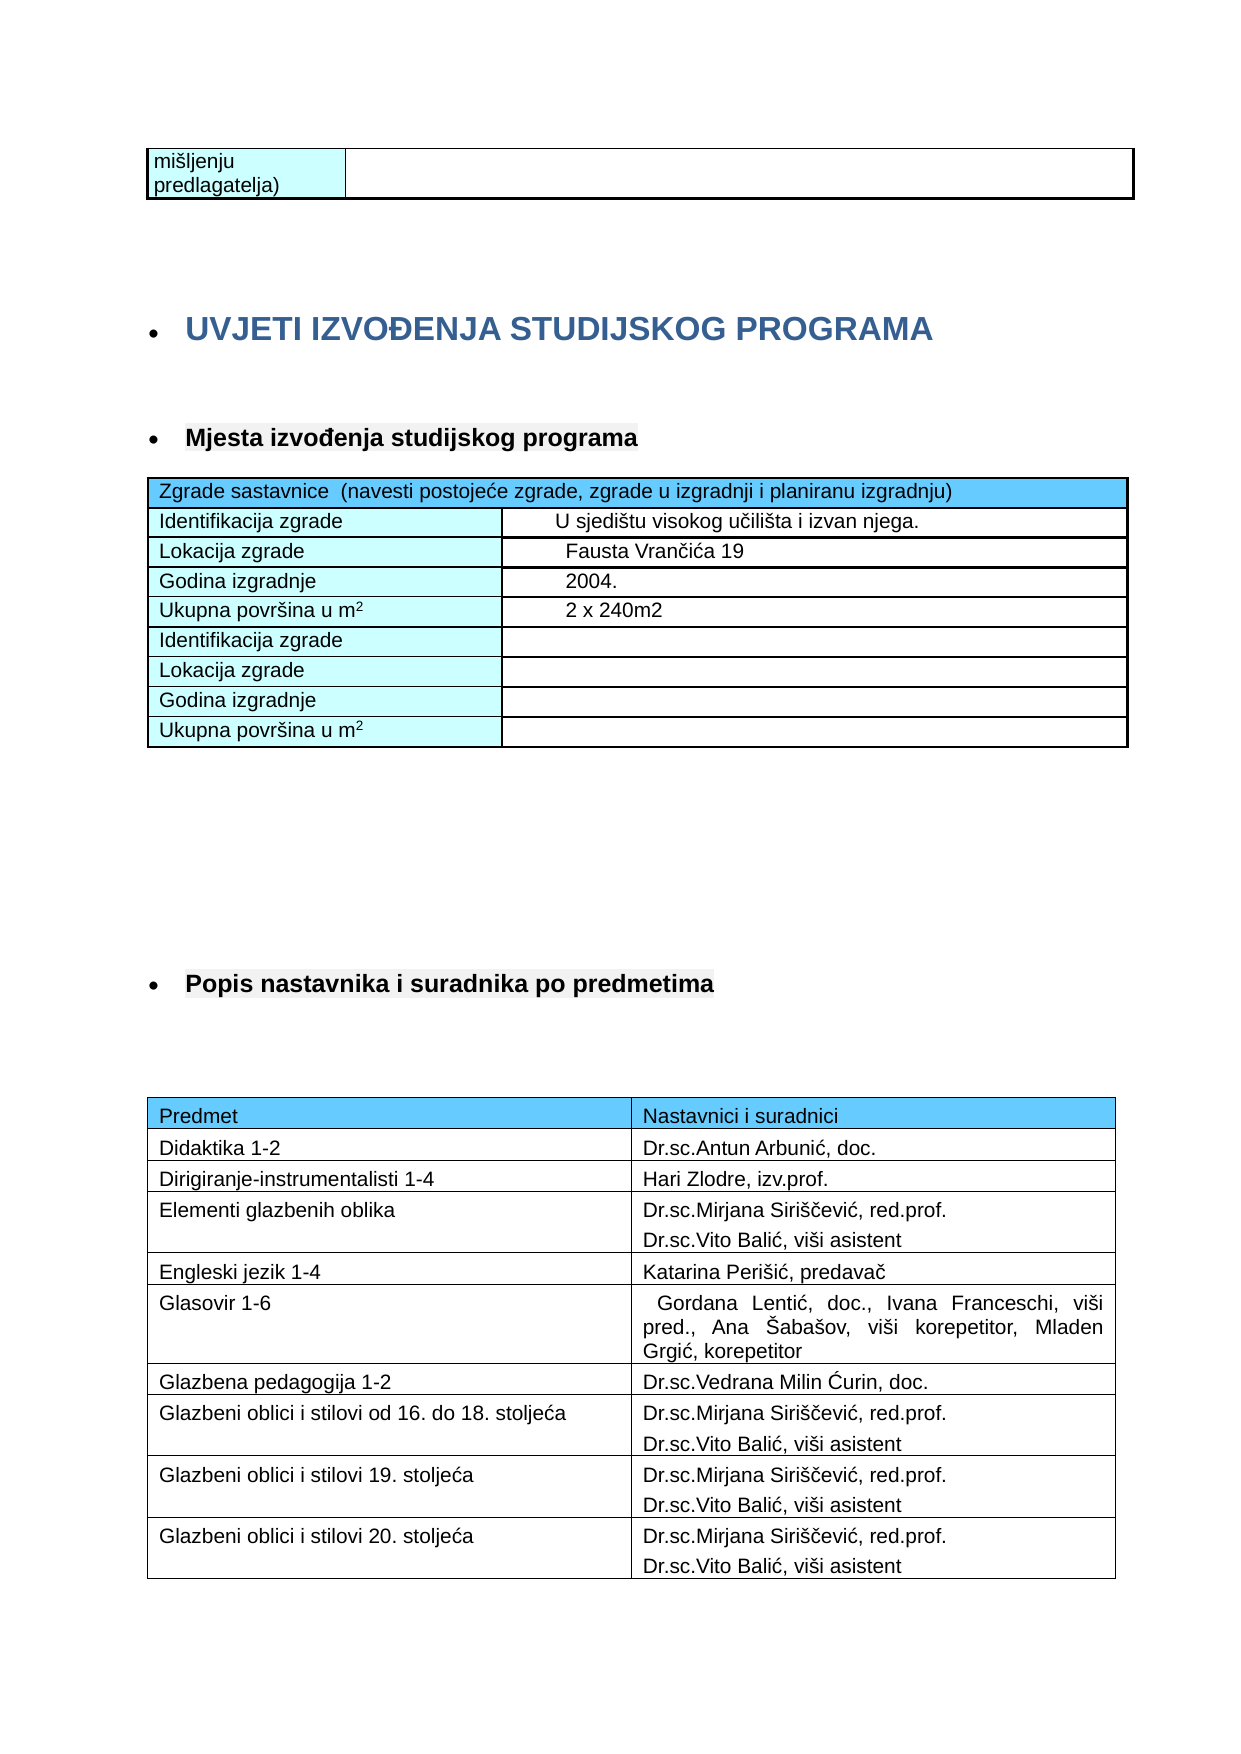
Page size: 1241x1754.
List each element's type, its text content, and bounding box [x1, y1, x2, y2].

table_cell Glazbeni oblici i stilovi od 16. do 18. stoljeća [148, 1395, 631, 1455]
table_cell Godina izgradnje [149, 568, 501, 596]
list Mjesta izvođenja studijskog programa [148, 422, 1093, 452]
table_cell Fausta Vrančića 19 [503, 539, 1126, 566]
table_cell Glazbena pedagogija 1-2 [148, 1364, 631, 1394]
table_cell Glazbeni oblici i stilovi 20. stoljeća [148, 1518, 631, 1578]
table_cell [503, 628, 1126, 656]
table_cell Dr.sc.Vedrana Milin Ćurin, doc. [632, 1364, 1115, 1394]
table_header Zgrade sastavnice (navesti postojeće zgrade, zgrade u izgradnji i planiranu izgradnju) [149, 479, 1126, 507]
table_cell Glazbeni oblici i stilovi 19. stoljeća [148, 1456, 631, 1517]
table_header Predmet [148, 1098, 631, 1128]
table_cell Dr.sc.Antun Arbunić, doc. [632, 1129, 1115, 1159]
table_cell [503, 718, 1126, 746]
table_cell Dr.sc.Mirjana Siriščević, red.prof. Dr.sc.Vito Balić, viši asistent [632, 1192, 1115, 1252]
table_cell Gordana Lentić, doc., Ivana Franceschi, viši pred., Ana Šabašov, viši korepetitor, Mladen Grgić, korepetitor [632, 1285, 1115, 1363]
table_header Nastavnici i suradnici [632, 1098, 1115, 1128]
table_cell [503, 658, 1126, 686]
table_cell Elementi glazbenih oblika [148, 1192, 631, 1252]
table_cell Katarina Perišić, predavač [632, 1253, 1115, 1283]
table_cell 2 x 240m2 [503, 598, 1126, 626]
table_cell Engleski jezik 1-4 [148, 1253, 631, 1283]
table_cell 2004. [503, 569, 1126, 596]
table_cell Didaktika 1-2 [148, 1129, 631, 1159]
table_cell Dr.sc.Mirjana Siriščević, red.prof. Dr.sc.Vito Balić, viši asistent [632, 1518, 1115, 1578]
table_cell [346, 149, 1132, 197]
table_cell Lokacija zgrade [149, 657, 501, 686]
table_cell Identifikacija zgrade [149, 628, 501, 656]
table_cell Dr.sc.Mirjana Siriščević, red.prof. Dr.sc.Vito Balić, viši asistent [632, 1395, 1115, 1455]
table_cell Dirigiranje-instrumentalisti 1-4 [148, 1161, 631, 1191]
table_cell Ukupna površina u m2 [149, 597, 501, 626]
list Popis nastavnika i suradnika po predmetima [148, 969, 1093, 998]
table_cell mišljenju predlagatelja) [149, 149, 345, 197]
list UVJETI IZVOĐENJA STUDIJSKOG PROGRAMA [148, 309, 1093, 347]
table_cell [503, 688, 1126, 716]
table_cell Godina izgradnje [149, 687, 501, 716]
table_cell Glasovir 1-6 [148, 1285, 631, 1363]
table_cell Dr.sc.Mirjana Siriščević, red.prof. Dr.sc.Vito Balić, viši asistent [632, 1456, 1115, 1517]
table_cell Lokacija zgrade [149, 538, 501, 566]
table_cell Hari Zlodre, izv.prof. [632, 1161, 1115, 1191]
table_cell Identifikacija zgrade [149, 509, 501, 536]
table_cell U sjedištu visokog učilišta i izvan njega. [503, 509, 1126, 536]
table_cell Ukupna površina u m2 [149, 717, 501, 746]
